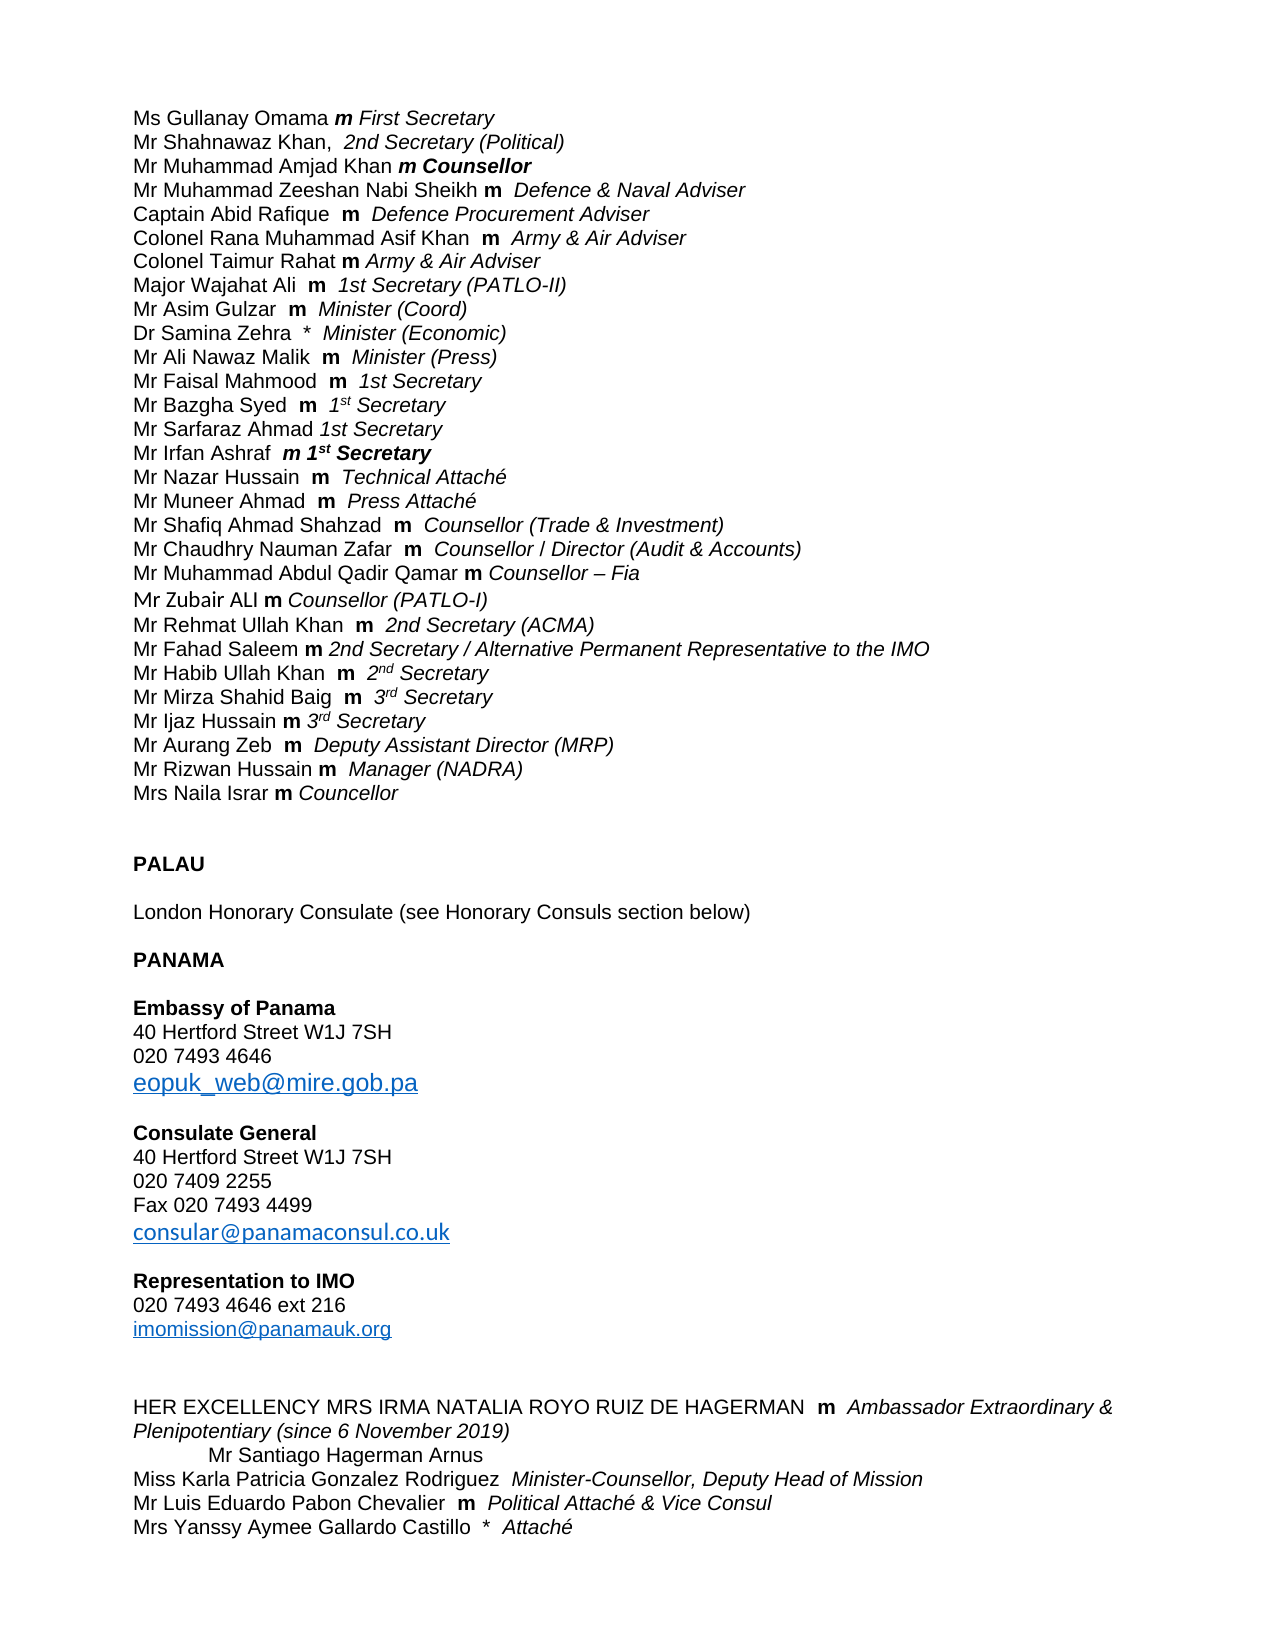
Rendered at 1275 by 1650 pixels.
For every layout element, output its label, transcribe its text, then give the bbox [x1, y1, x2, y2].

text Mr Chaudhry Nauman Zafar m Counsellor / Director (Audit & Accounts) [133, 537, 1181, 561]
text Mrs Naila Israr m Councellor [133, 780, 1181, 804]
text Embassy of Panama [133, 996, 1181, 1020]
text Consulate General [133, 1121, 1181, 1144]
text Mr Santiago Hagerman Arnus [133, 1443, 1181, 1467]
text Mr Luis Eduardo Pabon Chevalier m Political Attaché & Vice Consul [133, 1491, 1181, 1515]
text Mr Ali Nawaz Malik m Minister (Press) [133, 345, 1181, 369]
text 020 7493 4646 [133, 1044, 1181, 1068]
text Captain Abid Rafique m Defence Procurement Adviser [133, 201, 1181, 225]
text Mr Muhammad Zeeshan Nabi Sheikh m Defence & Naval Adviser [133, 177, 1181, 201]
text Mr Irfan Ashraf m 1st Secretary [133, 441, 1181, 465]
text consular@panamaconsul.co.uk [133, 1216, 1181, 1247]
text eopuk_web@mire.gob.pa [133, 1068, 1181, 1097]
text Mr Rehmat Ullah Khan m 2nd Secretary (ACMA) [133, 613, 1181, 637]
text imomission@panamauk.org [133, 1316, 1181, 1340]
text Mr Zubair ALI m Counsellor (PATLO-I) [133, 585, 1181, 613]
text Mr Mirza Shahid Baig m 3rd Secretary [133, 684, 1181, 708]
text Mr Muneer Ahmad m Press Attaché [133, 489, 1181, 513]
text Mr Fahad Saleem m 2nd Secretary / Alternative Permanent Representative to the IMO [133, 637, 1181, 661]
text Colonel Rana Muhammad Asif Khan m Army & Air Adviser [133, 225, 1181, 249]
text Dr Samina Zehra * Minister (Economic) [133, 321, 1181, 345]
text Representation to IMO [133, 1268, 1181, 1292]
text Mr Shahnawaz Khan, 2nd Secretary (Political) [133, 129, 1181, 153]
text Miss Karla Patricia Gonzalez Rodriguez Minister-Counsellor, Deputy Head of Mission [133, 1467, 1181, 1491]
text PALAU [133, 852, 1181, 876]
text 40 Hertford Street W1J 7SH [133, 1144, 1181, 1168]
text Mr Muhammad Abdul Qadir Qamar m Counsellor – Fia [133, 561, 1181, 585]
text PANAMA [133, 948, 1181, 972]
text Mr Nazar Hussain m Technical Attaché [133, 465, 1181, 489]
text 020 7409 2255 [133, 1168, 1181, 1192]
text Ms Gullanay Omama m First Secretary [133, 106, 1181, 129]
text Mr Aurang Zeb m Deputy Assistant Director (MRP) [133, 732, 1181, 756]
text Mr Rizwan Hussain m Manager (NADRA) [133, 756, 1181, 780]
text Mr Shafiq Ahmad Shahzad m Counsellor (Trade & Investment) [133, 513, 1181, 537]
text London Honorary Consulate (see Honorary Consuls section below) [133, 900, 1181, 924]
text 40 Hertford Street W1J 7SH [133, 1020, 1181, 1044]
text Fax 020 7493 4499 [133, 1192, 1181, 1216]
text Mrs Yanssy Aymee Gallardo Castillo * Attaché [133, 1515, 1181, 1539]
text 020 7493 4646 ext 216 [133, 1292, 1181, 1316]
text Mr Bazgha Syed m 1st Secretary [133, 393, 1181, 417]
text Mr Asim Gulzar m Minister (Coord) [133, 297, 1181, 321]
text HER EXCELLENCY MRS IRMA NATALIA ROYO RUIZ DE HAGERMAN m Ambassador Extraordinary & Plenipotentiary (since 6 November 2019) [133, 1395, 1181, 1443]
text Colonel Taimur Rahat m Army & Air Adviser [133, 249, 1181, 273]
text Mr Faisal Mahmood m 1st Secretary [133, 369, 1181, 393]
text Mr Muhammad Amjad Khan m Counsellor [133, 153, 1181, 177]
text Major Wajahat Ali m 1st Secretary (PATLO-II) [133, 273, 1181, 297]
text Mr Ijaz Hussain m 3rd Secretary [133, 708, 1181, 732]
text Mr Sarfaraz Ahmad 1st Secretary [133, 417, 1181, 441]
text Mr Habib Ullah Khan m 2nd Secretary [133, 661, 1181, 684]
